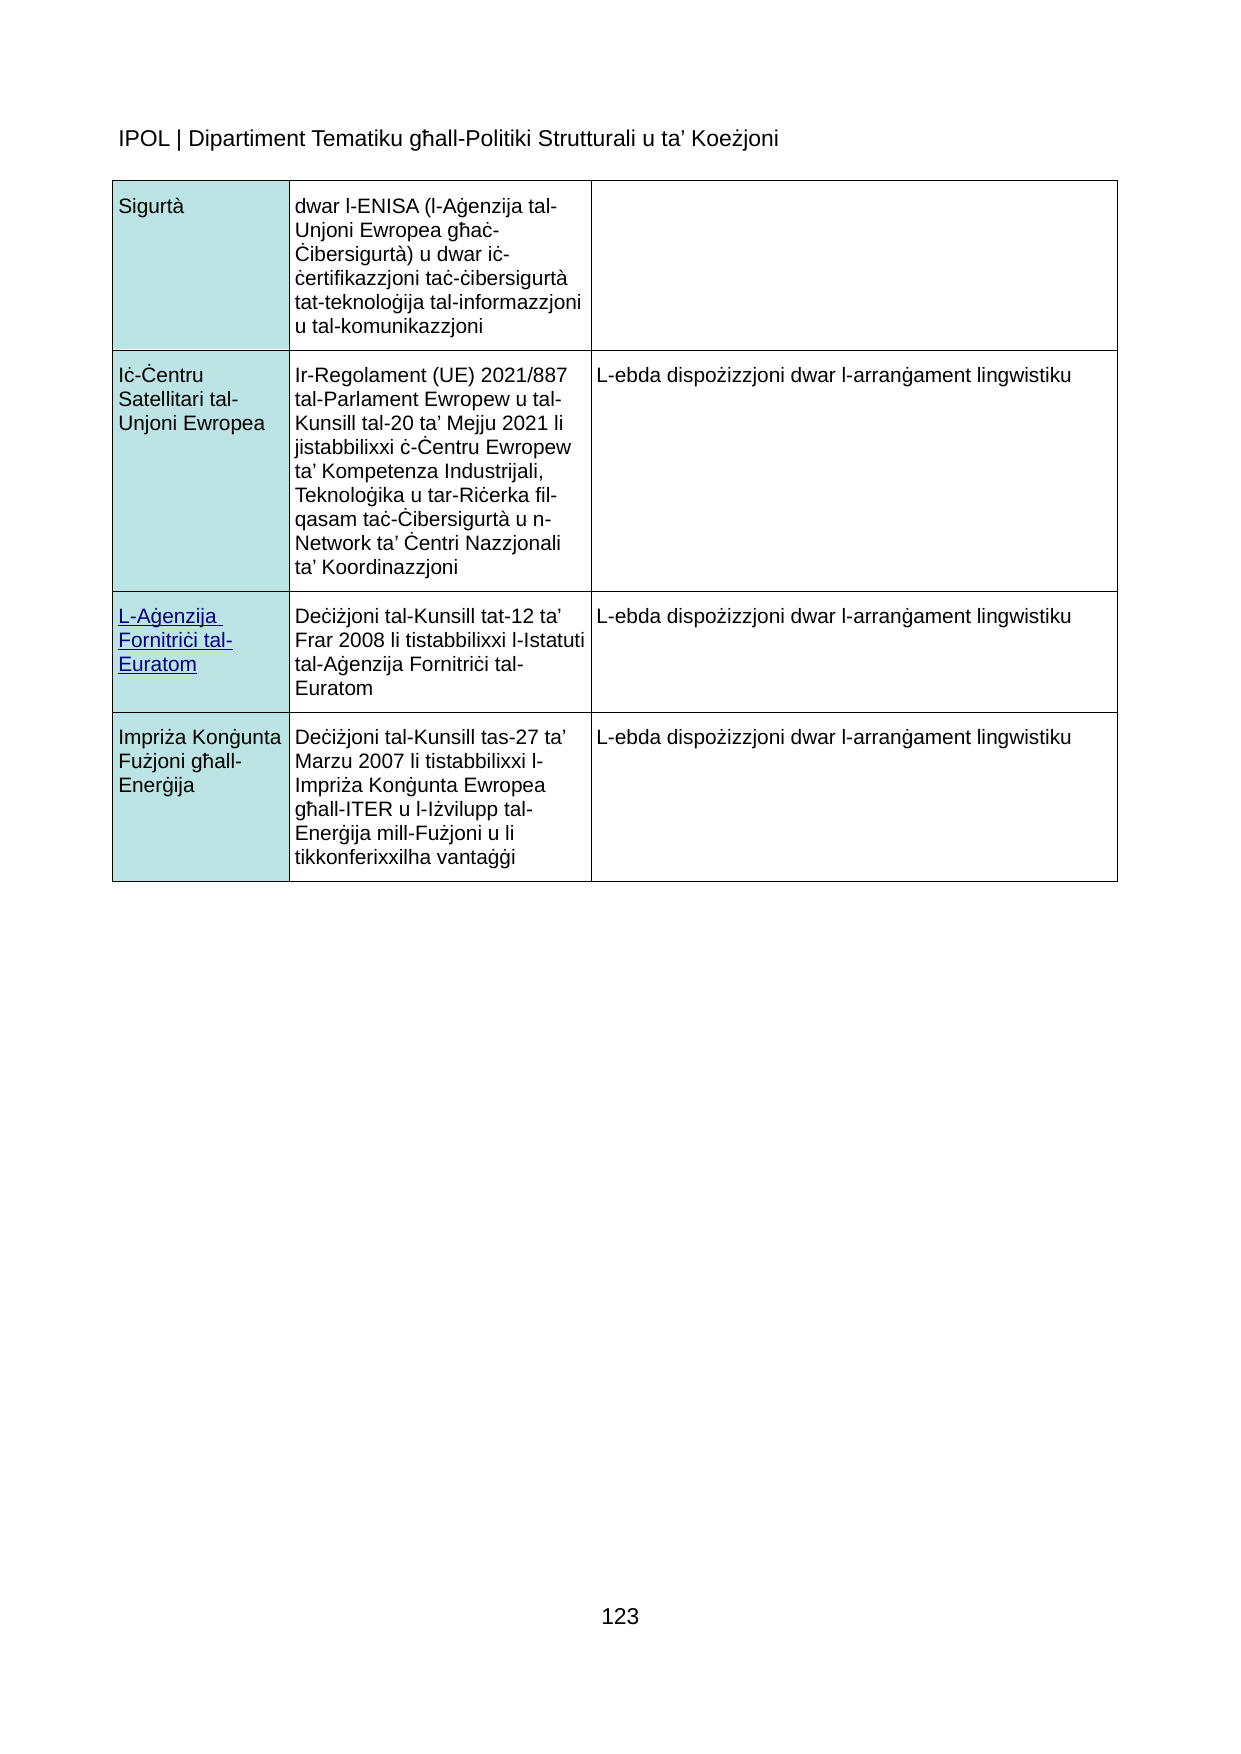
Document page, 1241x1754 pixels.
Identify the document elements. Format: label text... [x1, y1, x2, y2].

table_cell L-Aġenzija Fornitriċi tal-Euratom [113, 592, 289, 712]
table_cell L-ebda dispożizzjoni dwar l-arranġament lingwistiku [592, 351, 1117, 591]
table_cell Iċ-Ċentru Satellitari tal-Unjoni Ewropea [113, 351, 289, 591]
table_cell Deċiżjoni tal-Kunsill tat-12 ta’ Frar 2008 li tistabbilixxi l-Istatuti tal-Aġenzija Fornitriċi tal-Euratom [290, 592, 591, 712]
table_cell Deċiżjoni tal-Kunsill tas-27 ta’ Marzu 2007 li tistabbilixxi l-Impriża Konġunta Ewropea għall-ITER u l-Iżvilupp tal-Enerġija mill-Fużjoni u li tikkonferixxilha vantaġġi [290, 713, 591, 881]
table_cell Ir-Regolament (UE) 2021/887 tal-Parlament Ewropew u tal-Kunsill tal-20 ta’ Mejju 2021 li jistabbilixxi ċ-Ċentru Ewropew ta’ Kompetenza Industrijali, Teknoloġika u tar-Riċerka fil-qasam taċ-Ċibersigurtà u n-Network ta’ Ċentri Nazzjonali ta’ Koordinazzjoni [290, 351, 591, 591]
table_cell dwar l-ENISA (l-Aġenzija tal-Unjoni Ewropea għaċ-Ċibersigurtà) u dwar iċ-ċertifikazzjoni taċ-ċibersigurtà tat-teknoloġija tal-informazzjoni u tal-komunikazzjoni [290, 181, 591, 349]
table_cell L-ebda dispożizzjoni dwar l-arranġament lingwistiku [592, 592, 1117, 712]
table_cell [592, 181, 1117, 349]
table_cell Impriża Konġunta Fużjoni għall-Enerġija [113, 713, 289, 881]
table_cell Sigurtà [113, 181, 289, 349]
table_cell L-ebda dispożizzjoni dwar l-arranġament lingwistiku [592, 713, 1117, 881]
